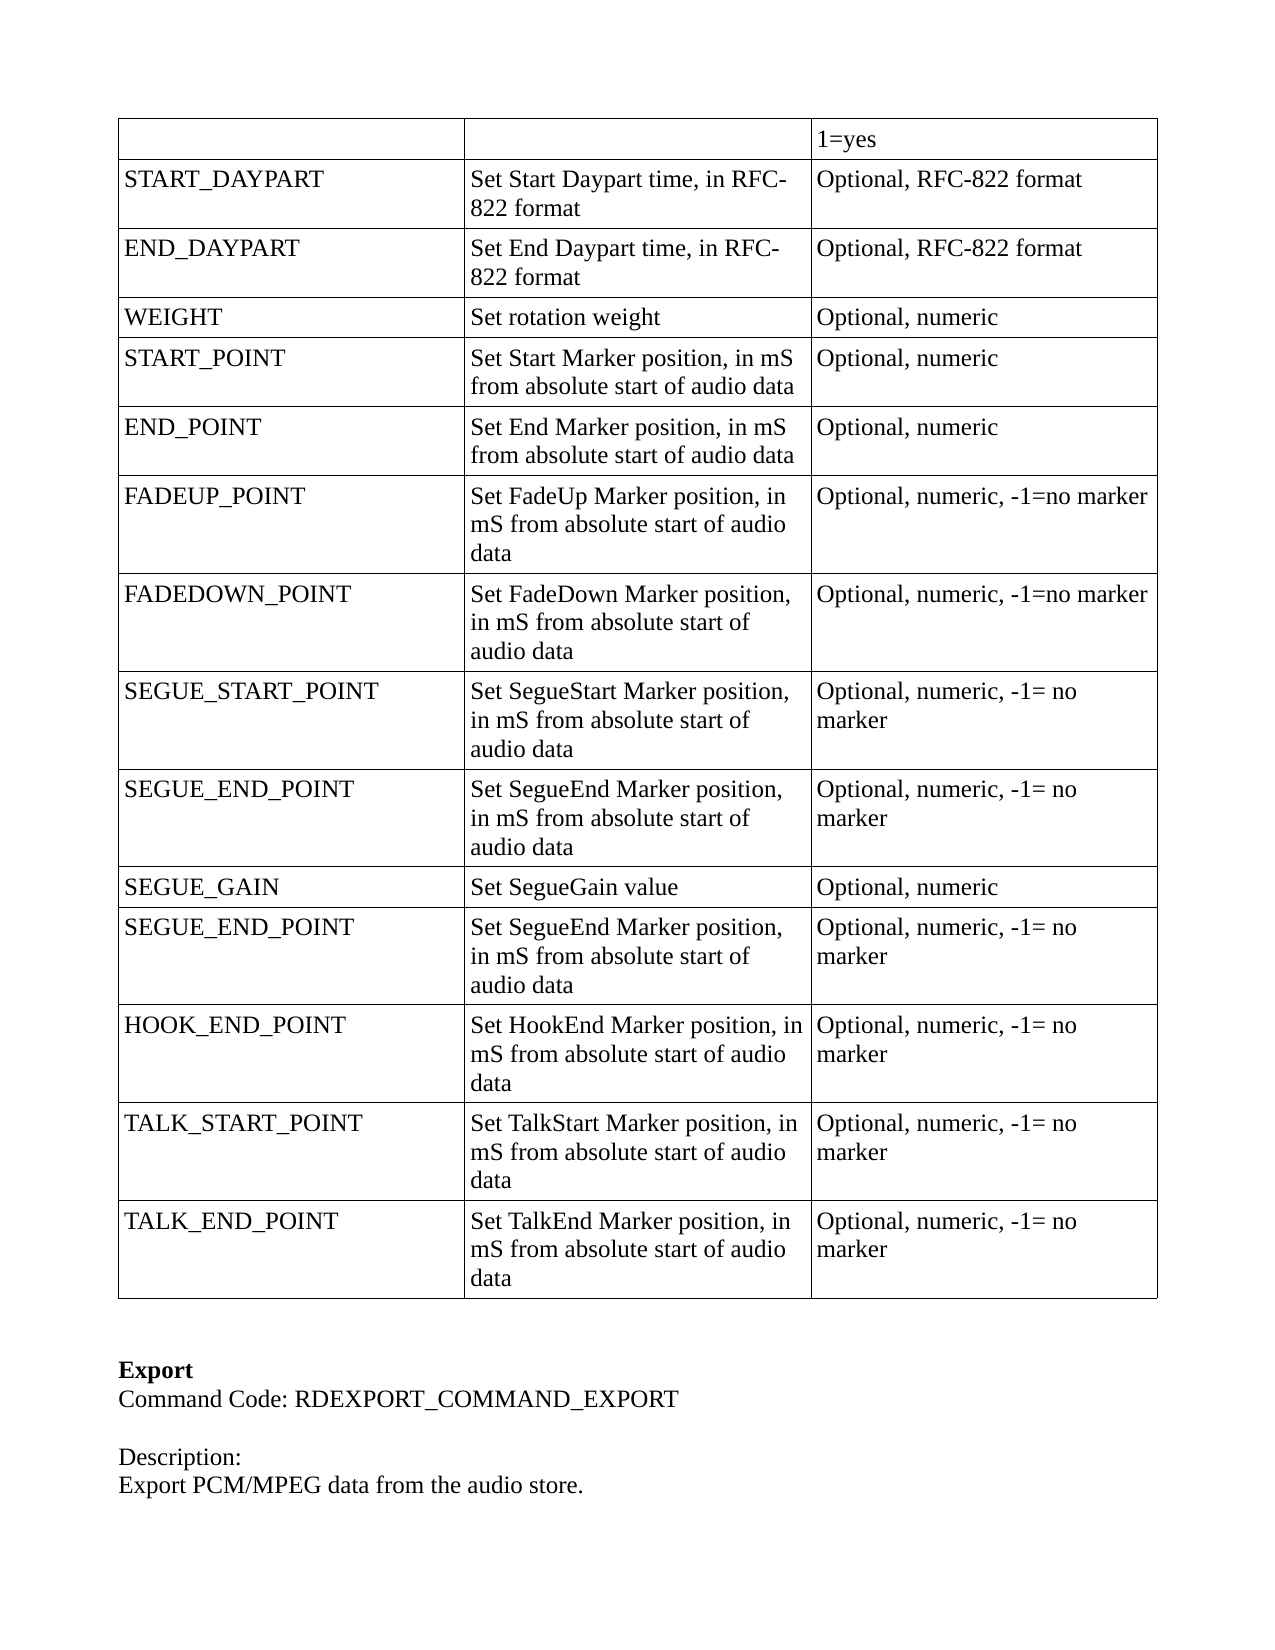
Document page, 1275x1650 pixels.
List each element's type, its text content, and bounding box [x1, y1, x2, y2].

table_cell Optional, numeric, -1= no marker [812, 1005, 1157, 1102]
table_cell SEGUE_END_POINT [119, 908, 464, 1004]
table_cell END_DAYPART [119, 229, 464, 297]
table_cell Optional, numeric, -1= no marker [812, 1201, 1157, 1298]
table_cell Optional, numeric [812, 298, 1157, 337]
table_cell Set TalkEnd Marker position, in mS from absolute start of audio data [465, 1201, 811, 1298]
table_cell Set End Daypart time, in RFC-822 format [465, 229, 811, 297]
text Description: [118, 1442, 1157, 1470]
table_cell HOOK_END_POINT [119, 1005, 464, 1102]
text Export [118, 1355, 1157, 1384]
table_cell Set FadeUp Marker position, in mS from absolute start of audio data [465, 476, 811, 573]
table_cell SEGUE_END_POINT [119, 770, 464, 866]
table_cell Set FadeDown Marker position, in mS from absolute start of audio data [465, 574, 811, 671]
table_cell Optional, numeric, -1= no marker [812, 672, 1157, 768]
table_cell END_POINT [119, 407, 464, 475]
table_cell Optional, numeric [812, 867, 1157, 907]
table_cell Set End Marker position, in mS from absolute start of audio data [465, 407, 811, 475]
table_cell Optional, numeric, -1= no marker [812, 908, 1157, 1004]
table_cell Optional, numeric, -1=no marker [812, 574, 1157, 671]
table_cell SEGUE_START_POINT [119, 672, 464, 768]
table_cell Optional, numeric [812, 338, 1157, 406]
table_cell WEIGHT [119, 298, 464, 337]
table_cell Set TalkStart Marker position, in mS from absolute start of audio data [465, 1103, 811, 1200]
table_cell Optional, numeric [812, 407, 1157, 475]
text Export PCM/MPEG data from the audio store. [118, 1470, 1157, 1499]
table_cell Set SegueEnd Marker position, in mS from absolute start of audio data [465, 770, 811, 866]
table_cell Set Start Daypart time, in RFC-822 format [465, 160, 811, 227]
table_cell Optional, numeric, -1= no marker [812, 1103, 1157, 1200]
table_cell Set Start Marker position, in mS from absolute start of audio data [465, 338, 811, 406]
table_cell TALK_START_POINT [119, 1103, 464, 1200]
table_cell Set SegueEnd Marker position, in mS from absolute start of audio data [465, 908, 811, 1004]
table_cell Optional, numeric, -1=no marker [812, 476, 1157, 573]
table_cell TALK_END_POINT [119, 1201, 464, 1298]
table_cell 1=yes [812, 119, 1157, 158]
table_cell Set rotation weight [465, 298, 811, 337]
table_cell FADEDOWN_POINT [119, 574, 464, 671]
table_cell START_POINT [119, 338, 464, 406]
table_cell SEGUE_GAIN [119, 867, 464, 907]
table_cell Optional, RFC-822 format [812, 160, 1157, 227]
table_cell Set SegueGain value [465, 867, 811, 907]
table_cell Set HookEnd Marker position, in mS from absolute start of audio data [465, 1005, 811, 1102]
text Command Code: RDEXPORT_COMMAND_EXPORT [118, 1384, 1157, 1413]
table_cell [465, 119, 811, 158]
table_cell START_DAYPART [119, 160, 464, 227]
table_cell [119, 119, 464, 158]
table_cell Set SegueStart Marker position, in mS from absolute start of audio data [465, 672, 811, 768]
table_cell Optional, numeric, -1= no marker [812, 770, 1157, 866]
table_cell Optional, RFC-822 format [812, 229, 1157, 297]
table_cell FADEUP_POINT [119, 476, 464, 573]
